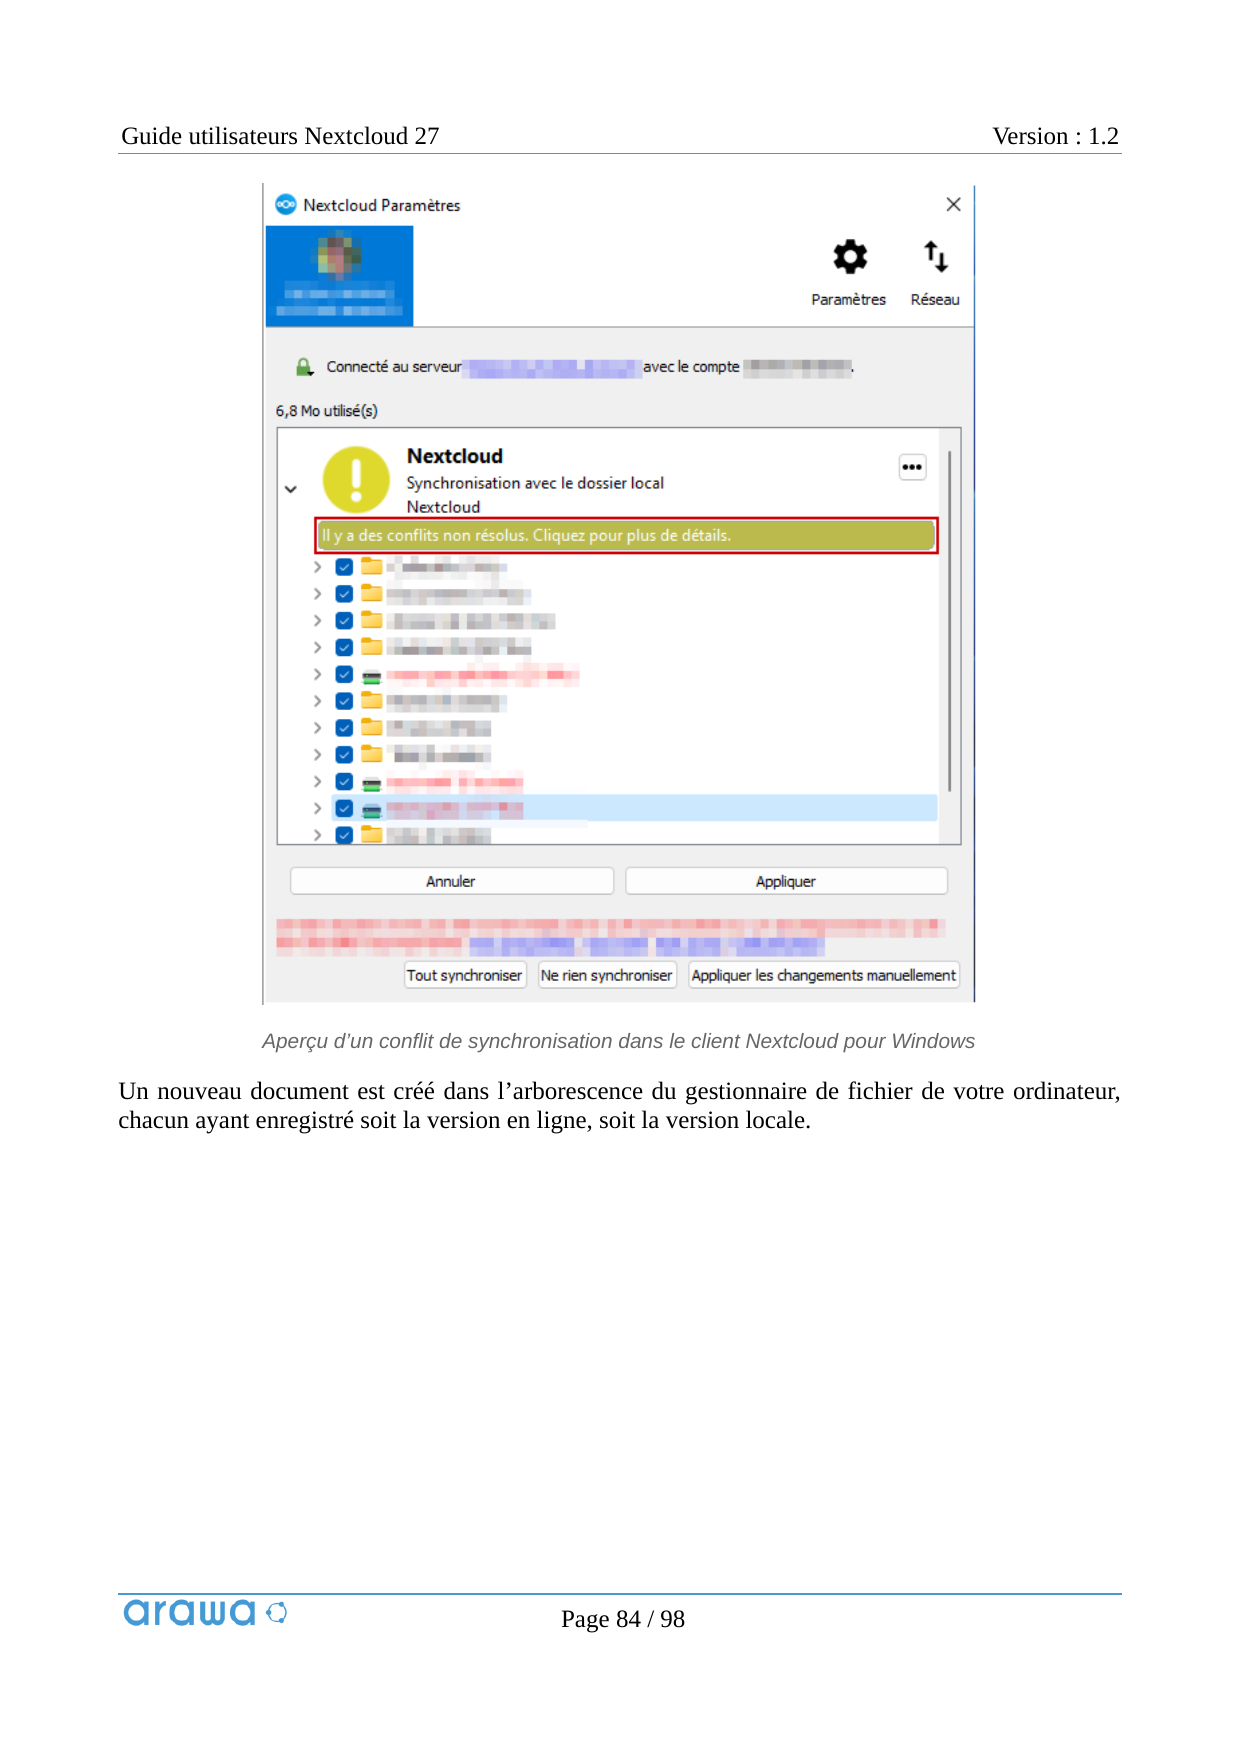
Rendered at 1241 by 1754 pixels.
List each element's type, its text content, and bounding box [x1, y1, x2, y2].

picture [121, 1597, 290, 1628]
text Aperçu d’un conflit de synchronisation dans le client Nextcloud pour Windows [118, 1028, 1122, 1052]
picture [262, 183, 978, 1005]
text Un nouveau document est créé dans l’arborescence du gestionnaire de fichier de votre ordinateur, chacun ayant enregistré soit la version en ligne, soit la version locale. [118, 1076, 1122, 1133]
